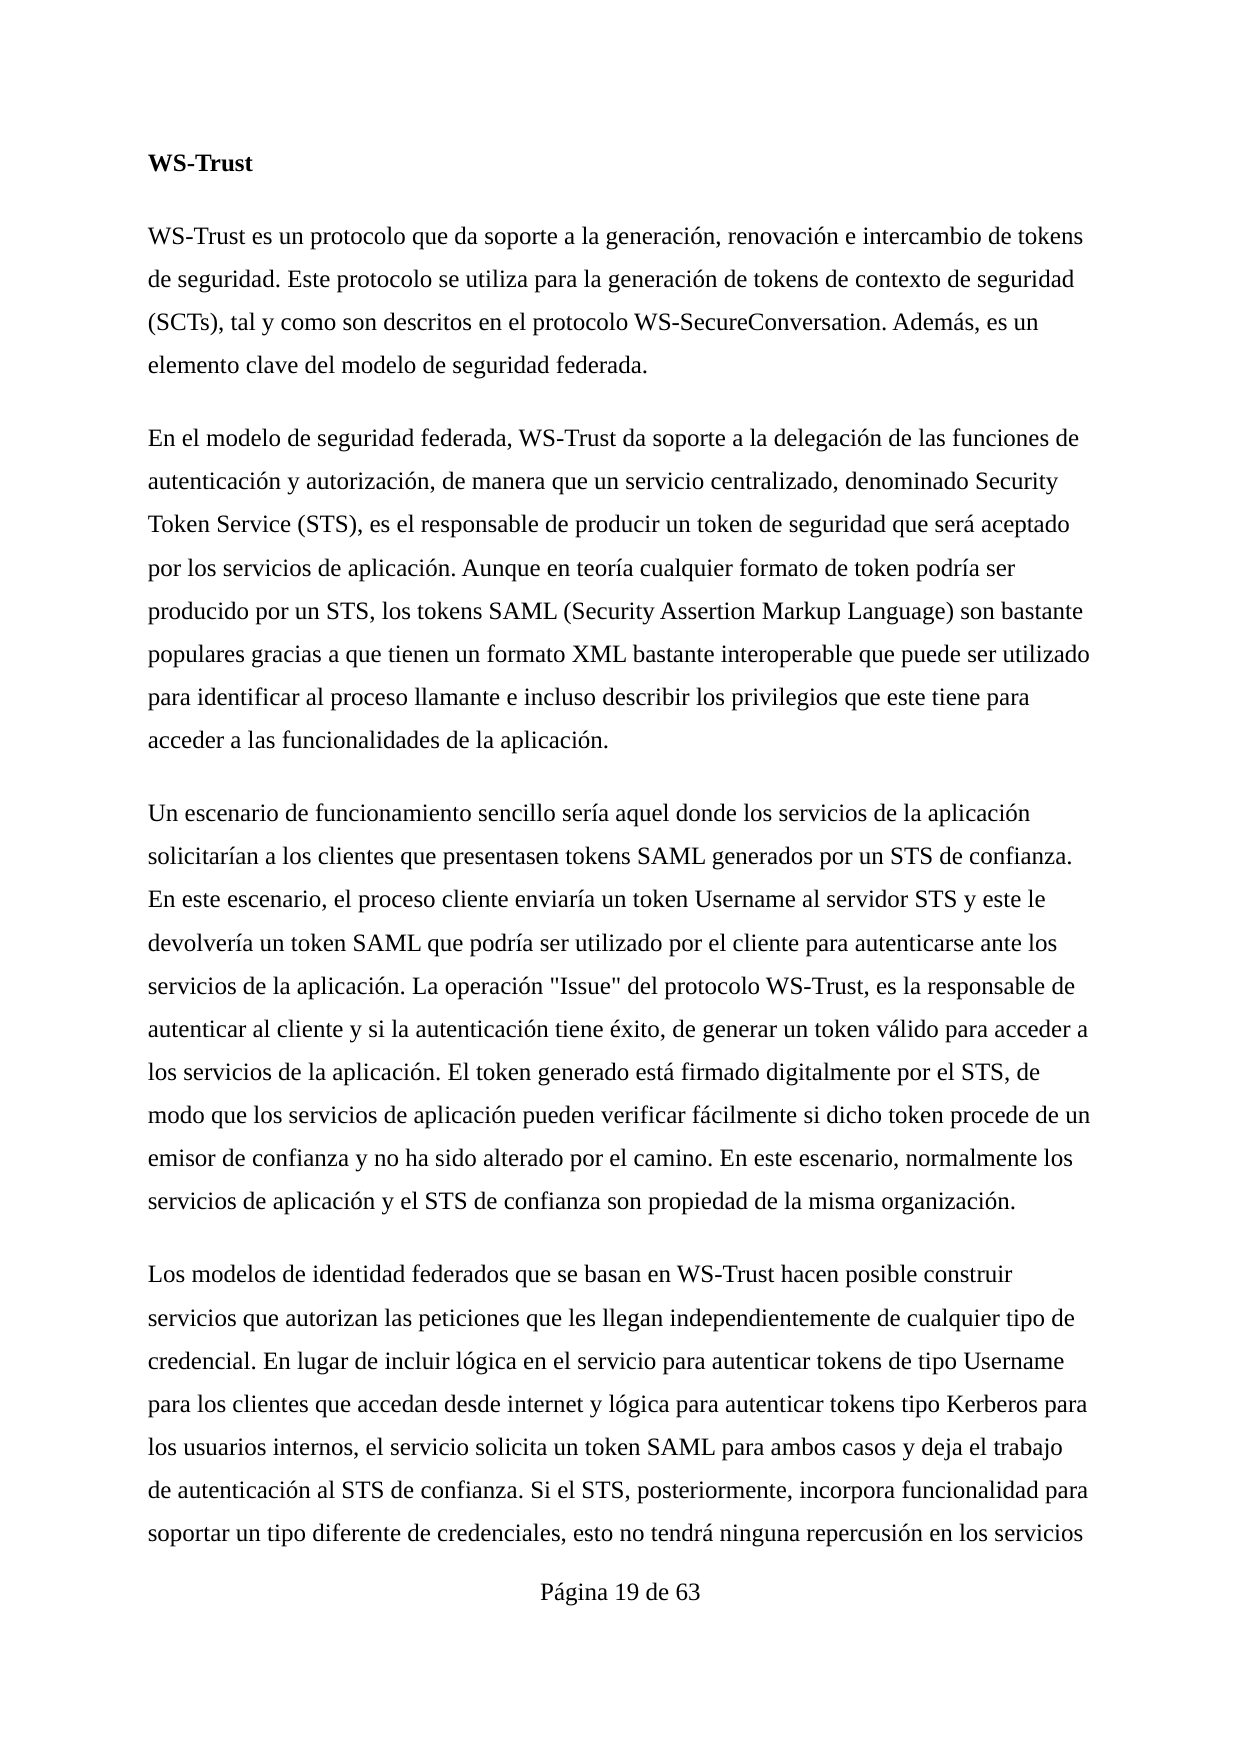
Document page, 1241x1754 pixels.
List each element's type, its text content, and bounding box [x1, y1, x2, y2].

text Los modelos de identidad federados que se basan en WS-Trust hacen posible construir servicios que autorizan las peticiones que les llegan independientemente de cualquier tipo de credencial. En lugar de incluir lógica en el servicio para autenticar tokens de tipo Username para los clientes que accedan desde internet y lógica para autenticar tokens tipo Kerberos para los usuarios internos, el servicio solicita un token SAML para ambos casos y deja el trabajo de autenticación al STS de confianza. Si el STS, posteriormente, incorpora funcionalidad para soportar un tipo diferente de credenciales, esto no tendrá ninguna repercusión en los servicios [148, 1259, 1093, 1547]
text WS-Trust es un protocolo que da soporte a la generación, renovación e intercambio de tokens de seguridad. Este protocolo se utiliza para la generación de tokens de contexto de seguridad (SCTs), tal y como son descritos en el protocolo WS-SecureConversation. Además, es un elemento clave del modelo de seguridad federada. [148, 221, 1093, 379]
text En el modelo de seguridad federada, WS-Trust da soporte a la delegación de las funciones de autenticación y autorización, de manera que un servicio centralizado, denominado Security Token Service (STS), es el responsable de producir un token de seguridad que será aceptado por los servicios de aplicación. Aunque en teoría cualquier formato de token podría ser producido por un STS, los tokens SAML (Security Assertion Markup Language) son bastante populares gracias a que tienen un formato XML bastante interoperable que puede ser utilizado para identificar al proceso llamante e incluso describir los privilegios que este tiene para acceder a las funcionalidades de la aplicación. [148, 423, 1093, 754]
text WS-Trust [148, 148, 1093, 176]
text Un escenario de funcionamiento sencillo sería aquel donde los servicios de la aplicación solicitarían a los clientes que presentasen tokens SAML generados por un STS de confianza. En este escenario, el proceso cliente enviaría un token Username al servidor STS y este le devolvería un token SAML que podría ser utilizado por el cliente para autenticarse ante los servicios de la aplicación. La operación "Issue" del protocolo WS-Trust, es la responsable de autenticar al cliente y si la autenticación tiene éxito, de generar un token válido para acceder a los servicios de la aplicación. El token generado está firmado digitalmente por el STS, de modo que los servicios de aplicación pueden verificar fácilmente si dicho token procede de un emisor de confianza y no ha sido alterado por el camino. En este escenario, normalmente los servicios de aplicación y el STS de confianza son propiedad de la misma organización. [148, 798, 1093, 1215]
